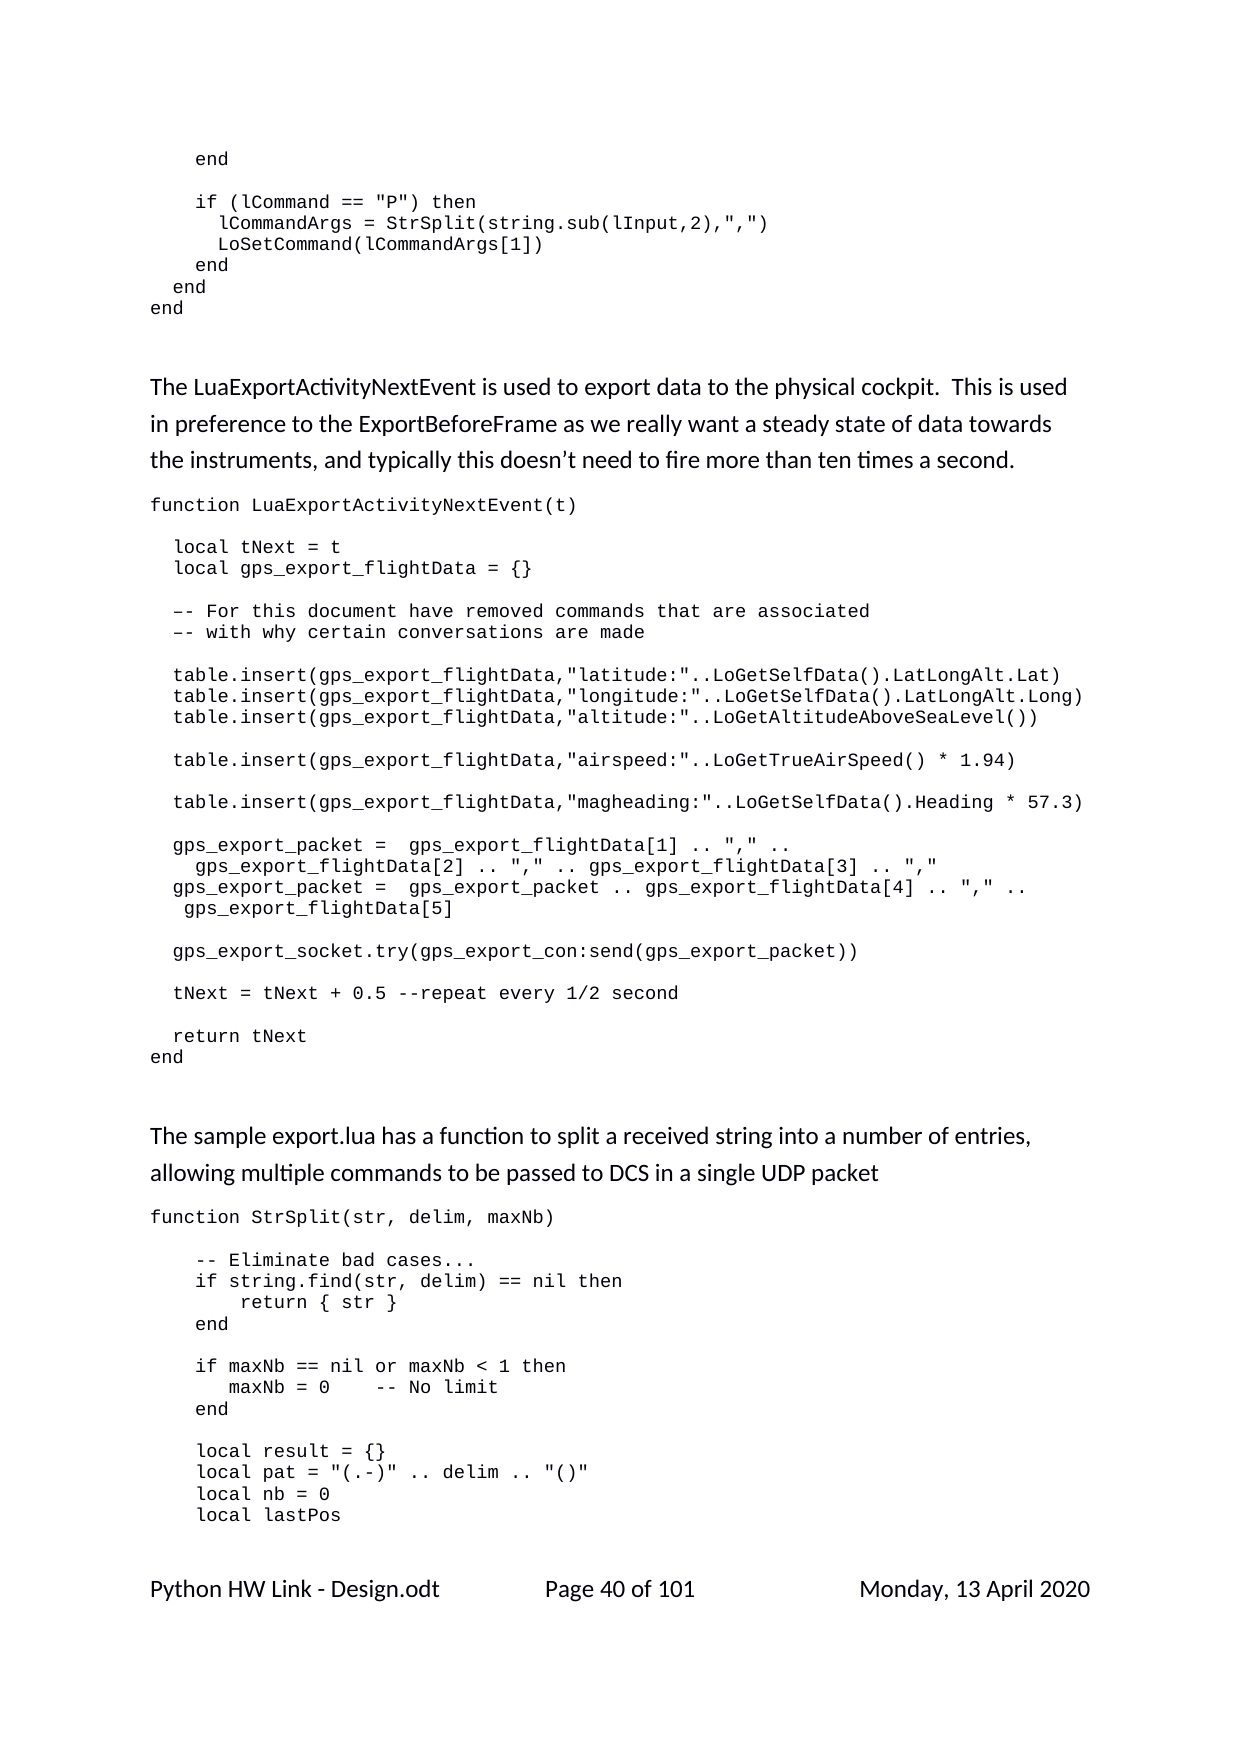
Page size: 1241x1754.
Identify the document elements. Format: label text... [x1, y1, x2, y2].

text local lastPos [150, 1506, 1090, 1527]
text gps_export_flightData[5] [150, 899, 1090, 920]
text gps_export_packet = gps_export_packet .. gps_export_flightData[4] .. "," .. [150, 878, 1090, 899]
text if (lCommand == "P") then [150, 192, 1090, 214]
text return tNext [150, 1027, 1090, 1048]
text –- For this document have removed commands that are associated [150, 602, 1090, 623]
text end [150, 1048, 1090, 1069]
text end [150, 277, 1090, 299]
text table.insert(gps_export_flightData,"altitude:"..LoGetAltitudeAboveSeaLevel()) [150, 708, 1090, 729]
text end [150, 299, 1090, 320]
text The sample export.lua has a function to split a received string into a number of entries, allowing multiple commands to be passed to DCS in a single UDP packet [150, 1120, 1090, 1187]
text function StrSplit(str, delim, maxNb) [150, 1208, 1090, 1229]
text return { str } [150, 1293, 1090, 1314]
text gps_export_flightData[2] .. "," .. gps_export_flightData[3] .. "," [150, 857, 1090, 878]
text LoSetCommand(lCommandArgs[1]) [150, 235, 1090, 256]
text gps_export_socket.try(gps_export_con:send(gps_export_packet)) [150, 942, 1090, 963]
text table.insert(gps_export_flightData,"latitude:"..LoGetSelfData().LatLongAlt.Lat) [150, 665, 1090, 687]
text if string.find(str, delim) == nil then [150, 1272, 1090, 1293]
text end [150, 150, 1090, 171]
text table.insert(gps_export_flightData,"airspeed:"..LoGetTrueAirSpeed() * 1.94) [150, 750, 1090, 772]
text end [150, 256, 1090, 277]
text local nb = 0 [150, 1484, 1090, 1506]
text –- with why certain conversations are made [150, 623, 1090, 644]
text table.insert(gps_export_flightData,"magheading:"..LoGetSelfData().Heading * 57.3) [150, 793, 1090, 814]
text local gps_export_flightData = {} [150, 559, 1090, 580]
text if maxNb == nil or maxNb < 1 then [150, 1357, 1090, 1378]
text table.insert(gps_export_flightData,"longitude:"..LoGetSelfData().LatLongAlt.Long) [150, 687, 1090, 708]
text tNext = tNext + 0.5 --repeat every 1/2 second [150, 984, 1090, 1005]
text The LuaExportActivityNextEvent is used to export data to the physical cockpit. This is used in preference to the ExportBeforeFrame as we really want a steady state of data towards the instruments, and typically this doesn’t need to fire more than ten times a second. [150, 371, 1090, 475]
text local tNext = t [150, 538, 1090, 559]
text local pat = "(.-)" .. delim .. "()" [150, 1463, 1090, 1484]
text maxNb = 0 -- No limit [150, 1378, 1090, 1399]
text local result = {} [150, 1442, 1090, 1463]
text function LuaExportActivityNextEvent(t) [150, 495, 1090, 517]
text -- Eliminate bad cases... [150, 1251, 1090, 1272]
text lCommandArgs = StrSplit(string.sub(lInput,2),",") [150, 214, 1090, 235]
text end [150, 1399, 1090, 1421]
text gps_export_packet = gps_export_flightData[1] .. "," .. [150, 835, 1090, 857]
text end [150, 1314, 1090, 1336]
